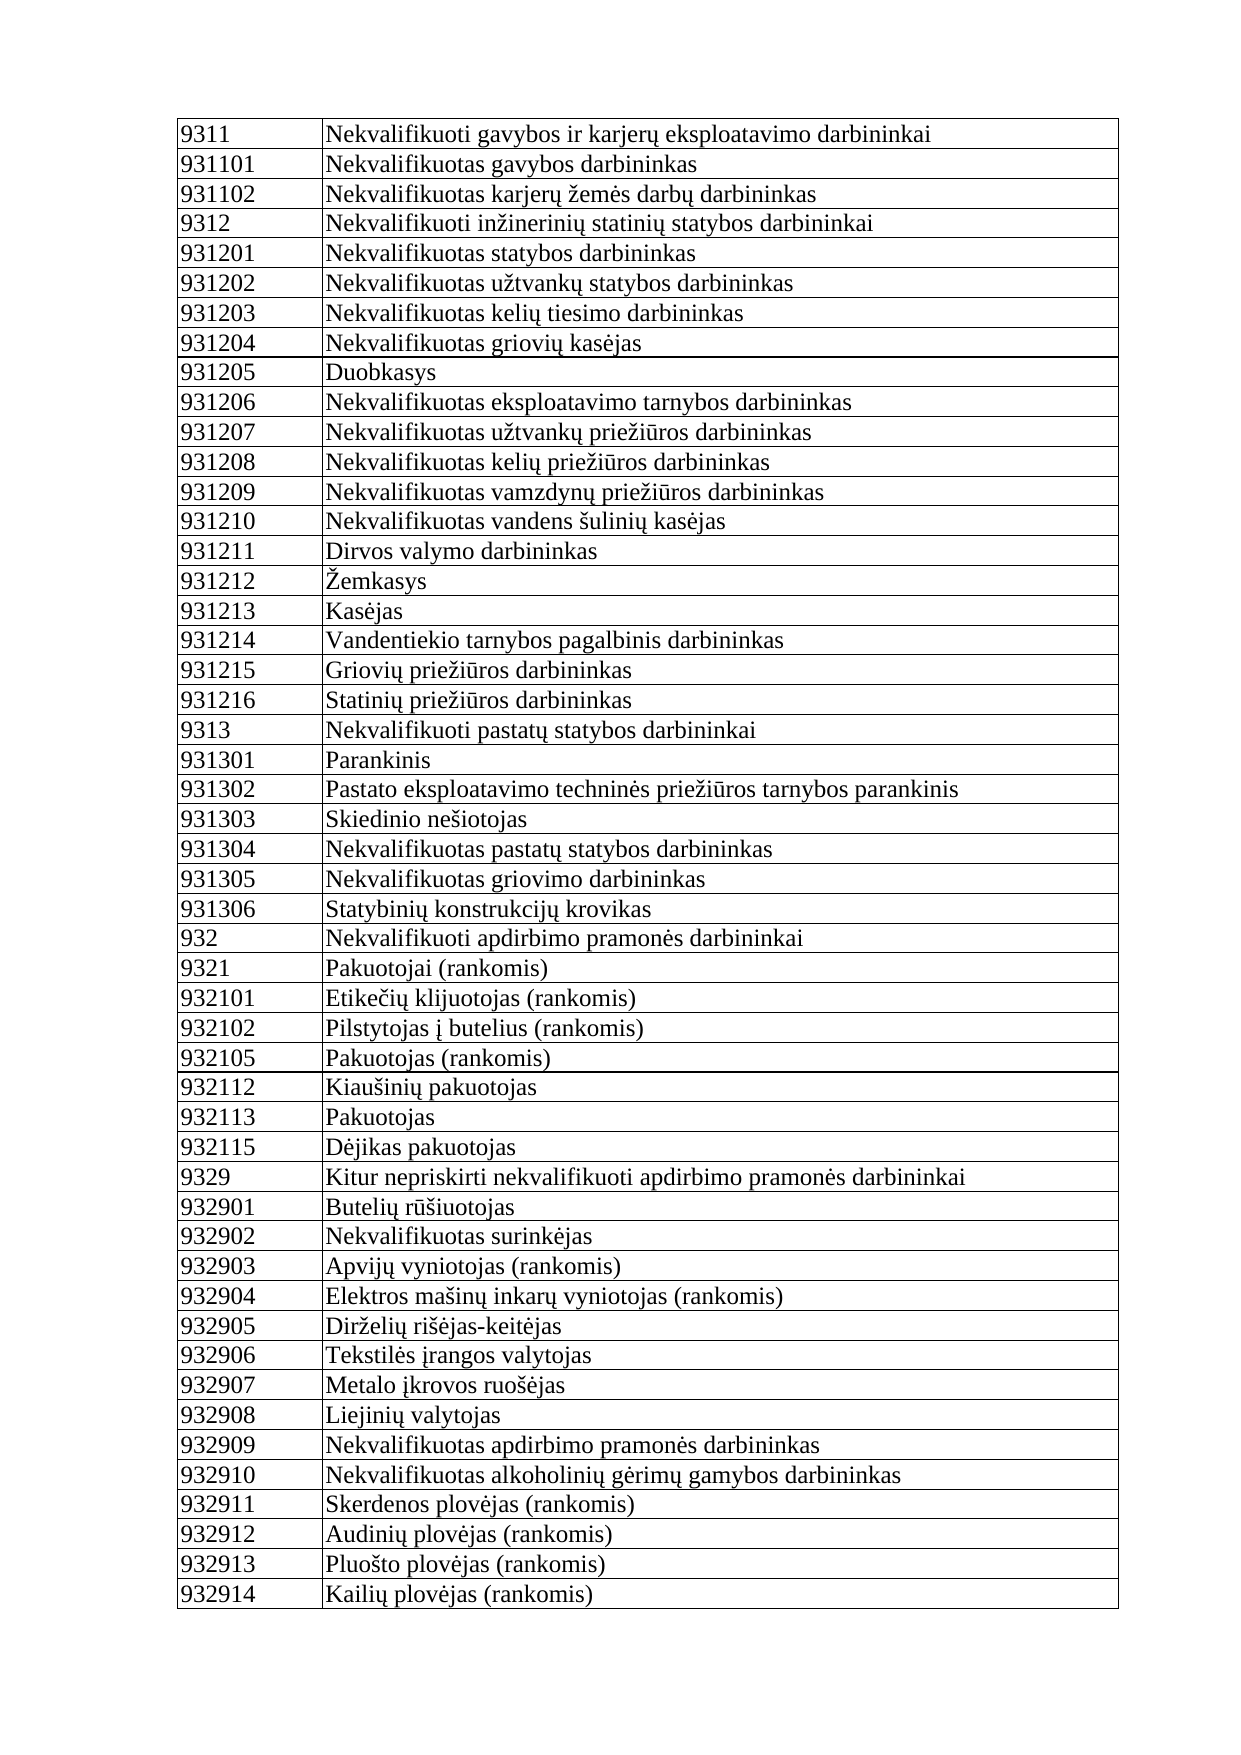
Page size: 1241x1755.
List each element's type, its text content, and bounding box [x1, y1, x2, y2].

table_cell 931208 [178, 447, 322, 476]
table_cell Nekvalifikuoti inžinerinių statinių statybos darbininkai [323, 209, 1118, 237]
table_cell Skiedinio nešiotojas [323, 804, 1118, 833]
table_cell 931301 [178, 745, 322, 773]
table_cell 932115 [178, 1132, 322, 1161]
table_cell Nekvalifikuoti pastatų statybos darbininkai [323, 715, 1118, 744]
table_cell Nekvalifikuotas užtvankų priežiūros darbininkas [323, 417, 1118, 446]
table_cell 932 [178, 924, 322, 952]
table_cell 932912 [178, 1519, 322, 1548]
table_cell 932911 [178, 1490, 322, 1518]
table_cell Kiaušinių pakuotojas [323, 1073, 1118, 1101]
table_cell 931306 [178, 894, 322, 922]
table_cell 931302 [178, 775, 322, 803]
table_cell Pilstytojas į butelius (rankomis) [323, 1013, 1118, 1042]
table_cell 931202 [178, 268, 322, 297]
table_cell 931305 [178, 864, 322, 893]
table_cell Nekvalifikuotas griovių kasėjas [323, 328, 1118, 356]
table_cell Butelių rūšiuotojas [323, 1192, 1118, 1220]
table_cell Dirželių rišėjas-keitėjas [323, 1311, 1118, 1339]
table_cell Žemkasys [323, 566, 1118, 595]
table_cell Pakuotojas [323, 1102, 1118, 1131]
table_cell 931303 [178, 804, 322, 833]
table_cell 931216 [178, 685, 322, 714]
table_cell Statybinių konstrukcijų krovikas [323, 894, 1118, 922]
table_cell Dėjikas pakuotojas [323, 1132, 1118, 1161]
table_cell Nekvalifikuotas gavybos darbininkas [323, 149, 1118, 178]
table_cell Nekvalifikuotas eksploatavimo tarnybos darbininkas [323, 387, 1118, 416]
table_cell Nekvalifikuoti gavybos ir karjerų eksploatavimo darbininkai [323, 119, 1118, 148]
table_cell Statinių priežiūros darbininkas [323, 685, 1118, 714]
table_cell 931209 [178, 477, 322, 505]
table_cell Dirvos valymo darbininkas [323, 536, 1118, 565]
table_cell 932909 [178, 1430, 322, 1459]
table_cell Vandentiekio tarnybos pagalbinis darbininkas [323, 626, 1118, 654]
table_cell 9311 [178, 119, 322, 148]
table_cell 931203 [178, 298, 322, 327]
table_cell Nekvalifikuotas kelių tiesimo darbininkas [323, 298, 1118, 327]
table_cell Pastato eksploatavimo techninės priežiūros tarnybos parankinis [323, 775, 1118, 803]
table_cell 931212 [178, 566, 322, 595]
table_cell Kasėjas [323, 596, 1118, 624]
table_cell 932901 [178, 1192, 322, 1220]
table_cell Kitur nepriskirti nekvalifikuoti apdirbimo pramonės darbininkai [323, 1162, 1118, 1191]
table_cell Nekvalifikuotas griovimo darbininkas [323, 864, 1118, 893]
table_cell Nekvalifikuotas užtvankų statybos darbininkas [323, 268, 1118, 297]
table_cell 931207 [178, 417, 322, 446]
table_cell Nekvalifikuotas karjerų žemės darbų darbininkas [323, 179, 1118, 207]
table_cell 932913 [178, 1549, 322, 1578]
table_cell Duobkasys [323, 358, 1118, 386]
table_cell Liejinių valytojas [323, 1400, 1118, 1429]
table_cell 932113 [178, 1102, 322, 1131]
table_cell 9312 [178, 209, 322, 237]
table_cell 932907 [178, 1370, 322, 1399]
table_cell Kailių plovėjas (rankomis) [323, 1579, 1118, 1608]
table_cell 931201 [178, 238, 322, 267]
table_cell Elektros mašinų inkarų vyniotojas (rankomis) [323, 1281, 1118, 1310]
table_cell 932906 [178, 1341, 322, 1369]
table_cell 931205 [178, 358, 322, 386]
table_cell Pakuotojas (rankomis) [323, 1043, 1118, 1071]
table_cell Parankinis [323, 745, 1118, 773]
table_cell Nekvalifikuotas kelių priežiūros darbininkas [323, 447, 1118, 476]
table_cell 931211 [178, 536, 322, 565]
table_cell 932105 [178, 1043, 322, 1071]
table_cell Skerdenos plovėjas (rankomis) [323, 1490, 1118, 1518]
table_cell 932904 [178, 1281, 322, 1310]
table_cell 931215 [178, 655, 322, 684]
table_cell Nekvalifikuoti apdirbimo pramonės darbininkai [323, 924, 1118, 952]
table_cell Nekvalifikuotas statybos darbininkas [323, 238, 1118, 267]
table_cell Nekvalifikuotas alkoholinių gėrimų gamybos darbininkas [323, 1460, 1118, 1488]
table_cell 932908 [178, 1400, 322, 1429]
table_cell 9313 [178, 715, 322, 744]
table_cell Apvijų vyniotojas (rankomis) [323, 1251, 1118, 1280]
table_cell 931214 [178, 626, 322, 654]
table_cell Nekvalifikuotas vandens šulinių kasėjas [323, 506, 1118, 535]
table_cell 932101 [178, 983, 322, 1012]
table_cell 9329 [178, 1162, 322, 1191]
table_cell 931206 [178, 387, 322, 416]
table_cell 931102 [178, 179, 322, 207]
table_cell 932112 [178, 1073, 322, 1101]
table_cell 931213 [178, 596, 322, 624]
table_cell 932905 [178, 1311, 322, 1339]
table_cell 932902 [178, 1221, 322, 1250]
table_cell 9321 [178, 953, 322, 982]
table_cell Nekvalifikuotas surinkėjas [323, 1221, 1118, 1250]
table_cell 931204 [178, 328, 322, 356]
table_cell Nekvalifikuotas apdirbimo pramonės darbininkas [323, 1430, 1118, 1459]
table_cell Griovių priežiūros darbininkas [323, 655, 1118, 684]
table_cell 931101 [178, 149, 322, 178]
table_cell Nekvalifikuotas vamzdynų priežiūros darbininkas [323, 477, 1118, 505]
table_cell 931210 [178, 506, 322, 535]
table_cell Pakuotojai (rankomis) [323, 953, 1118, 982]
table_cell Tekstilės įrangos valytojas [323, 1341, 1118, 1369]
table_cell Pluošto plovėjas (rankomis) [323, 1549, 1118, 1578]
table_cell 931304 [178, 834, 322, 863]
table_cell 932102 [178, 1013, 322, 1042]
table_cell 932910 [178, 1460, 322, 1488]
table_cell Nekvalifikuotas pastatų statybos darbininkas [323, 834, 1118, 863]
table_cell Etikečių klijuotojas (rankomis) [323, 983, 1118, 1012]
table_cell Audinių plovėjas (rankomis) [323, 1519, 1118, 1548]
table_cell 932914 [178, 1579, 322, 1608]
table_cell 932903 [178, 1251, 322, 1280]
table_cell Metalo įkrovos ruošėjas [323, 1370, 1118, 1399]
